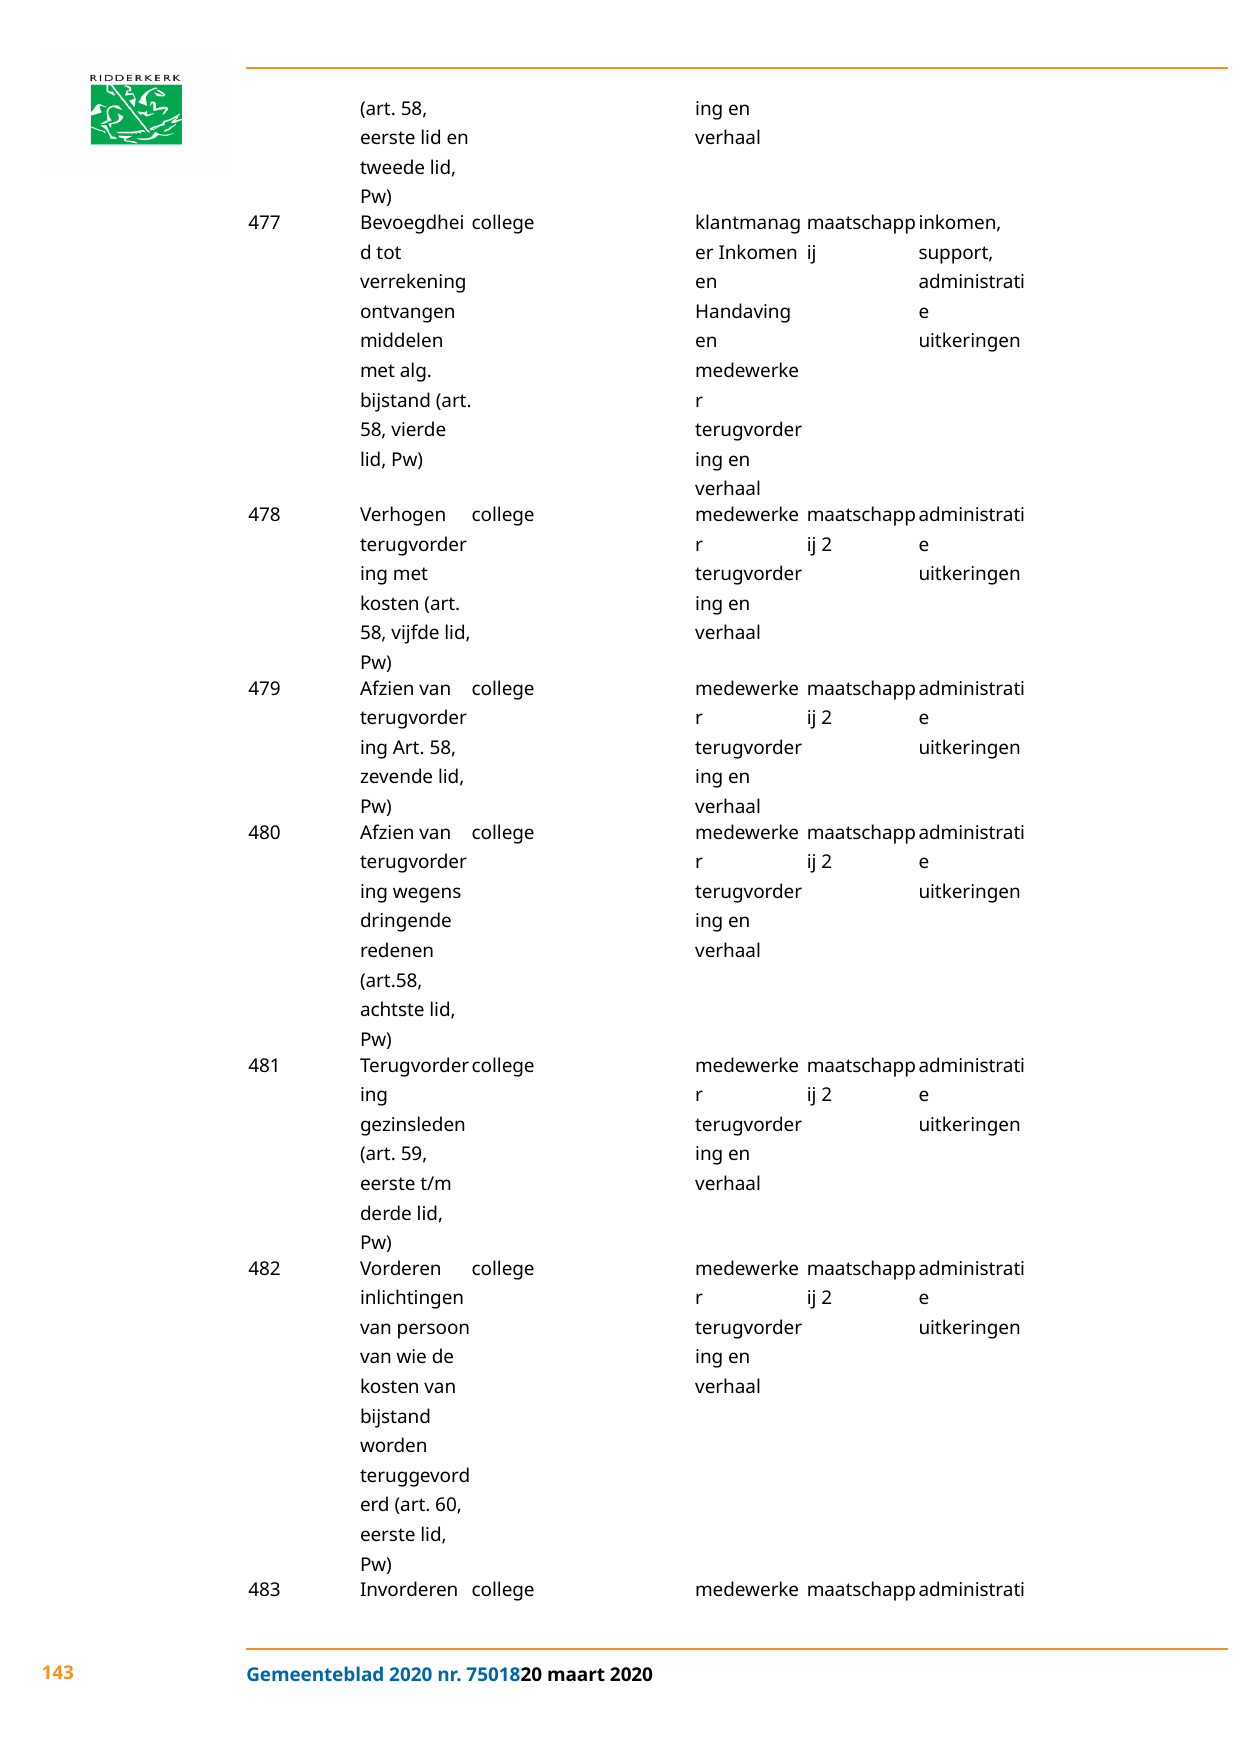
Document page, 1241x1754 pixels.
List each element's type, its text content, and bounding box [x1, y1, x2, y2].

table_cell [583, 95, 695, 209]
table_cell college [471, 819, 583, 1052]
table_cell medewerker terugvordering en verhaal [695, 1255, 807, 1577]
table_cell maatschappij 2 [807, 1052, 918, 1255]
table_cell administratie uitkeringen [918, 1255, 1030, 1577]
table_cell [1030, 1052, 1152, 1255]
table_cell (art. 58, eerste lid en tweede lid, Pw) [360, 95, 471, 209]
table_cell Verhogen terugvordering met kosten (art. 58, vijfde lid, Pw) [360, 501, 471, 675]
table_cell maatschapp [807, 1577, 918, 1602]
picture [41, 47, 231, 172]
table_cell Invorderen [360, 1577, 471, 1602]
table_cell [583, 209, 695, 501]
table_cell medewerke [695, 1577, 807, 1602]
table_cell 480 [248, 819, 360, 1052]
table_cell klantmanager Inkomen en Handaving en medewerker terugvordering en verhaal [695, 209, 807, 501]
table_cell administratie uitkeringen [918, 1052, 1030, 1255]
table_cell [1030, 209, 1152, 501]
table_cell [583, 501, 695, 675]
table_cell medewerker terugvordering en verhaal [695, 819, 807, 1052]
table_cell [583, 1052, 695, 1255]
table_cell maatschappij 2 [807, 501, 918, 675]
table_cell [248, 95, 360, 209]
table_cell 479 [248, 675, 360, 819]
table_cell Afzien van terugvordering wegens dringende redenen (art.58, achtste lid, Pw) [360, 819, 471, 1052]
table_cell 482 [248, 1255, 360, 1577]
table_cell 483 [248, 1577, 360, 1602]
table_cell 477 [248, 209, 360, 501]
table_cell college [471, 501, 583, 675]
table_cell [1030, 1577, 1152, 1602]
table_cell maatschappij 2 [807, 819, 918, 1052]
table_cell [583, 1255, 695, 1577]
table_cell administrati [918, 1577, 1030, 1602]
table_cell [1030, 819, 1152, 1052]
table_cell Vorderen inlichtingen van persoon van wie de kosten van bijstand worden teruggevorderd (art. 60, eerste lid, Pw) [360, 1255, 471, 1577]
table_cell Terugvordering gezinsleden (art. 59, eerste t/m derde lid, Pw) [360, 1052, 471, 1255]
table_cell [1030, 501, 1152, 675]
table_cell [583, 675, 695, 819]
table_cell [1030, 95, 1152, 209]
table_cell college [471, 209, 583, 501]
table_cell college [471, 1577, 583, 1602]
table_cell [918, 95, 1030, 209]
table_cell [471, 95, 583, 209]
table_cell maatschappij 2 [807, 675, 918, 819]
table_cell [807, 95, 918, 209]
table_cell administratie uitkeringen [918, 675, 1030, 819]
table_cell [1030, 1255, 1152, 1577]
table_cell maatschappij [807, 209, 918, 501]
table_cell college [471, 1255, 583, 1577]
table_cell ing en verhaal [695, 95, 807, 209]
table_cell medewerker terugvordering en verhaal [695, 1052, 807, 1255]
table_cell college [471, 1052, 583, 1255]
table_cell [583, 819, 695, 1052]
table_cell medewerker terugvordering en verhaal [695, 675, 807, 819]
table_cell Afzien van terugvordering Art. 58, zevende lid, Pw) [360, 675, 471, 819]
table_cell inkomen, support, administratie uitkeringen [918, 209, 1030, 501]
table_cell medewerker terugvordering en verhaal [695, 501, 807, 675]
table_cell 478 [248, 501, 360, 675]
table_cell 481 [248, 1052, 360, 1255]
table_cell administratie uitkeringen [918, 819, 1030, 1052]
table_cell maatschappij 2 [807, 1255, 918, 1577]
table_cell Bevoegdheid tot verrekening ontvangen middelen met alg. bijstand (art. 58, vierde lid, Pw) [360, 209, 471, 501]
table_cell administratie uitkeringen [918, 501, 1030, 675]
table_cell [1030, 675, 1152, 819]
table_cell [583, 1577, 695, 1602]
table_cell college [471, 675, 583, 819]
